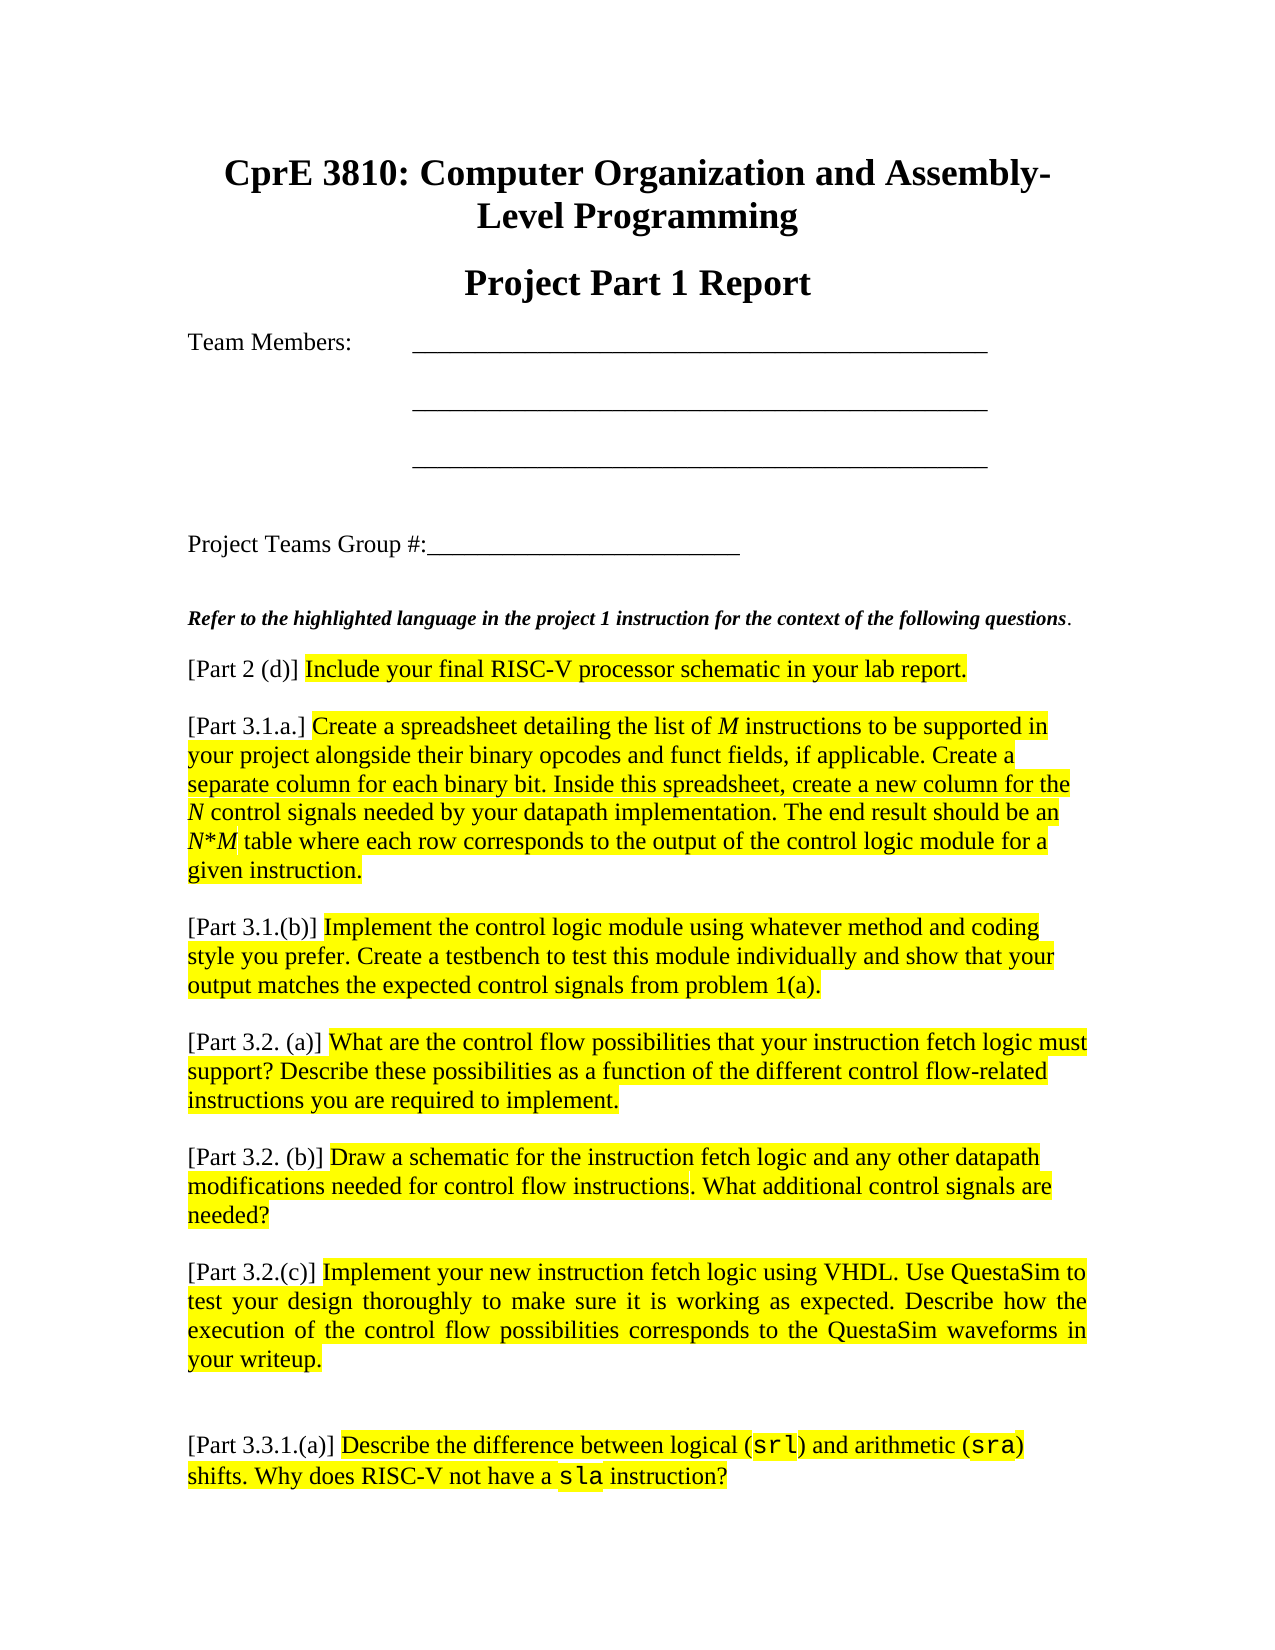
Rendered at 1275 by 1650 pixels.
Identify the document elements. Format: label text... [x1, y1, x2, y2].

text [Part 3.3.1.(a)] Describe the difference between logical (srl) and arithmetic (sra) shifts. Why does RISC-V not have a sla instruction? [187, 1430, 1087, 1492]
text ______________________________________________ [337, 442, 1087, 471]
text Refer to the highlighted language in the project 1 instruction for the context of the following questions. [187, 606, 1087, 630]
text ______________________________________________ [187, 385, 1087, 414]
text [Part 3.2. (b)] Draw a schematic for the instruction fetch logic and any other datapath modifications needed for control flow instructions. What additional control signals are needed? [187, 1142, 1087, 1229]
text Team Members: ______________________________________________ [187, 327, 1087, 356]
text [Part 3.1.(b)] Implement the control logic module using whatever method and coding style you prefer. Create a testbench to test this module individually and show that your output matches the expected control signals from problem 1(a). [187, 912, 1087, 999]
text [Part 3.2.(c)] Implement your new instruction fetch logic using VHDL. Use QuestaSim to test your design thoroughly to make sure it is working as expected. Describe how the execution of the control flow possibilities corresponds to the QuestaSim waveforms in your writeup. [187, 1257, 1087, 1372]
text [Part 3.2. (a)] What are the control flow possibilities that your instruction fetch logic must support? Describe these possibilities as a function of the different control flow-related instructions you are required to implement. [187, 1027, 1087, 1114]
subtitle Project Teams Group #:_________________________ [187, 529, 1087, 557]
subtitle CprE 3810: Computer Organization and Assembly-Level Programming [187, 150, 1087, 236]
text [Part 3.1.a.] Create a spreadsheet detailing the list of M instructions to be supported in your project alongside their binary opcodes and funct fields, if applicable. Create a separate column for each binary bit. Inside this spreadsheet, create a new column for the N control signals needed by your datapath implementation. The end result should be an N*M table where each row corresponds to the output of the control logic module for a given instruction. [187, 711, 1087, 884]
subtitle Project Part 1 Report [187, 260, 1087, 303]
text [Part 2 (d)] Include your final RISC-V processor schematic in your lab report. [187, 654, 1087, 682]
